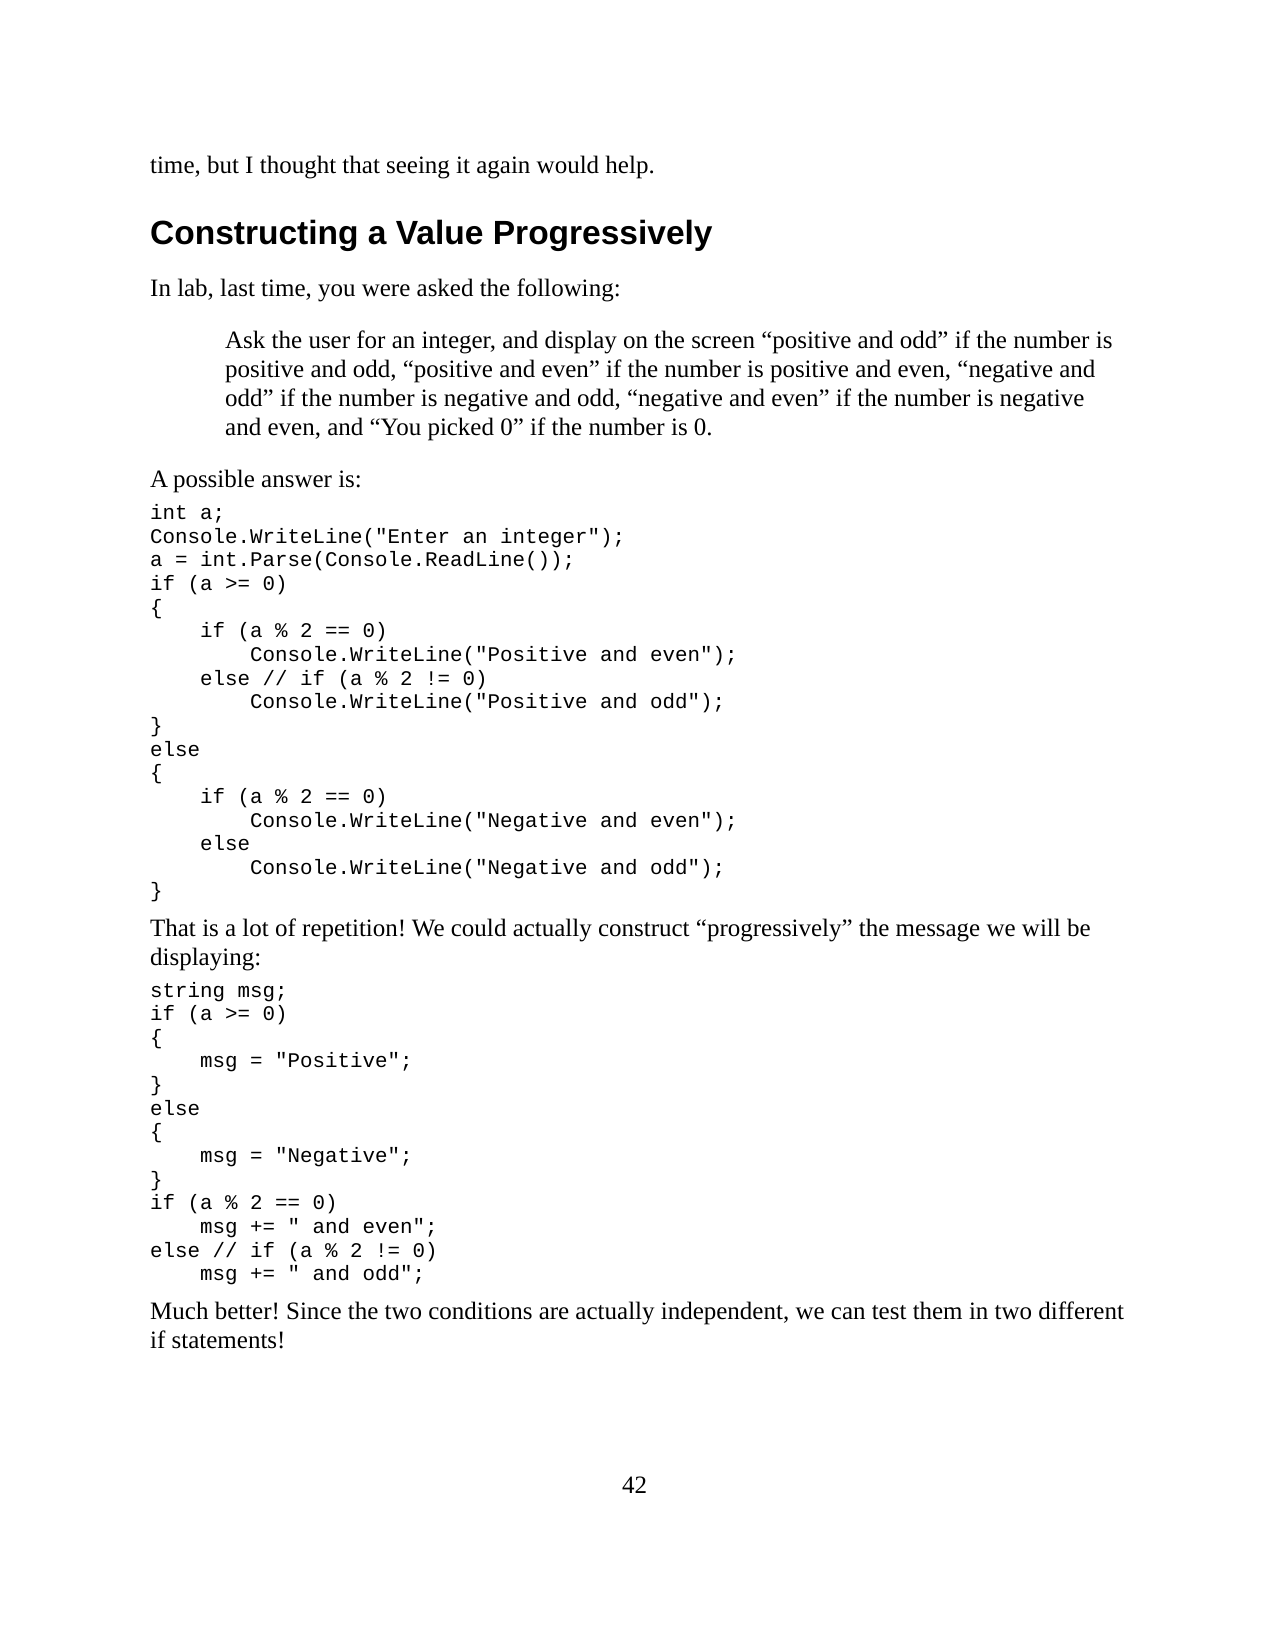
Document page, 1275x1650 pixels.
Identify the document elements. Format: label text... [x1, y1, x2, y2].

subtitle Constructing a Value Progressively [150, 213, 1125, 251]
text else [150, 1098, 1125, 1121]
text Much better! Since the two conditions are actually independent, we can test them in two different if statements! [150, 1296, 1125, 1353]
text Console.WriteLine("Positive and even"); [150, 644, 1125, 668]
text if (a % 2 == 0) [150, 620, 1125, 644]
text else // if (a % 2 != 0) [150, 668, 1125, 691]
text Console.WriteLine("Negative and odd"); [150, 857, 1125, 881]
text } [150, 1074, 1125, 1098]
text msg = "Negative"; [150, 1145, 1125, 1169]
text else // if (a % 2 != 0) [150, 1240, 1125, 1263]
text } [150, 1169, 1125, 1192]
text Console.WriteLine("Negative and even"); [150, 809, 1125, 833]
text if (a % 2 == 0) [150, 1192, 1125, 1216]
text msg = "Positive"; [150, 1051, 1125, 1074]
text } [150, 715, 1125, 739]
text That is a lot of repetition! We could actually construct “progressively” the message we will be displaying: [150, 913, 1125, 971]
text Console.WriteLine("Enter an integer"); [150, 526, 1125, 549]
text int a; [150, 502, 1125, 526]
text a = int.Parse(Console.ReadLine()); [150, 549, 1125, 573]
text string msg; [150, 979, 1125, 1003]
text time, but I thought that seeing it again would help. [150, 150, 1125, 179]
text { [150, 762, 1125, 786]
text { [150, 1027, 1125, 1051]
text } [150, 881, 1125, 904]
text if (a % 2 == 0) [150, 786, 1125, 809]
text if (a >= 0) [150, 573, 1125, 597]
text Console.WriteLine("Positive and odd"); [150, 691, 1125, 715]
text In lab, last time, you were asked the following: [150, 273, 1125, 302]
text if (a >= 0) [150, 1003, 1125, 1027]
text else [150, 833, 1125, 857]
text msg += " and odd"; [150, 1263, 1125, 1287]
text Ask the user for an integer, and display on the screen “positive and odd” if the number is positive and odd, “positive and even” if the number is positive and even, “negative and odd” if the number is negative and odd, “negative and even” if the number is negative and even, and “You picked 0” if the number is 0. [225, 326, 1125, 441]
text else [150, 739, 1125, 762]
text A possible answer is: [150, 464, 1125, 493]
text { [150, 1121, 1125, 1145]
text { [150, 597, 1125, 620]
text msg += " and even"; [150, 1216, 1125, 1240]
